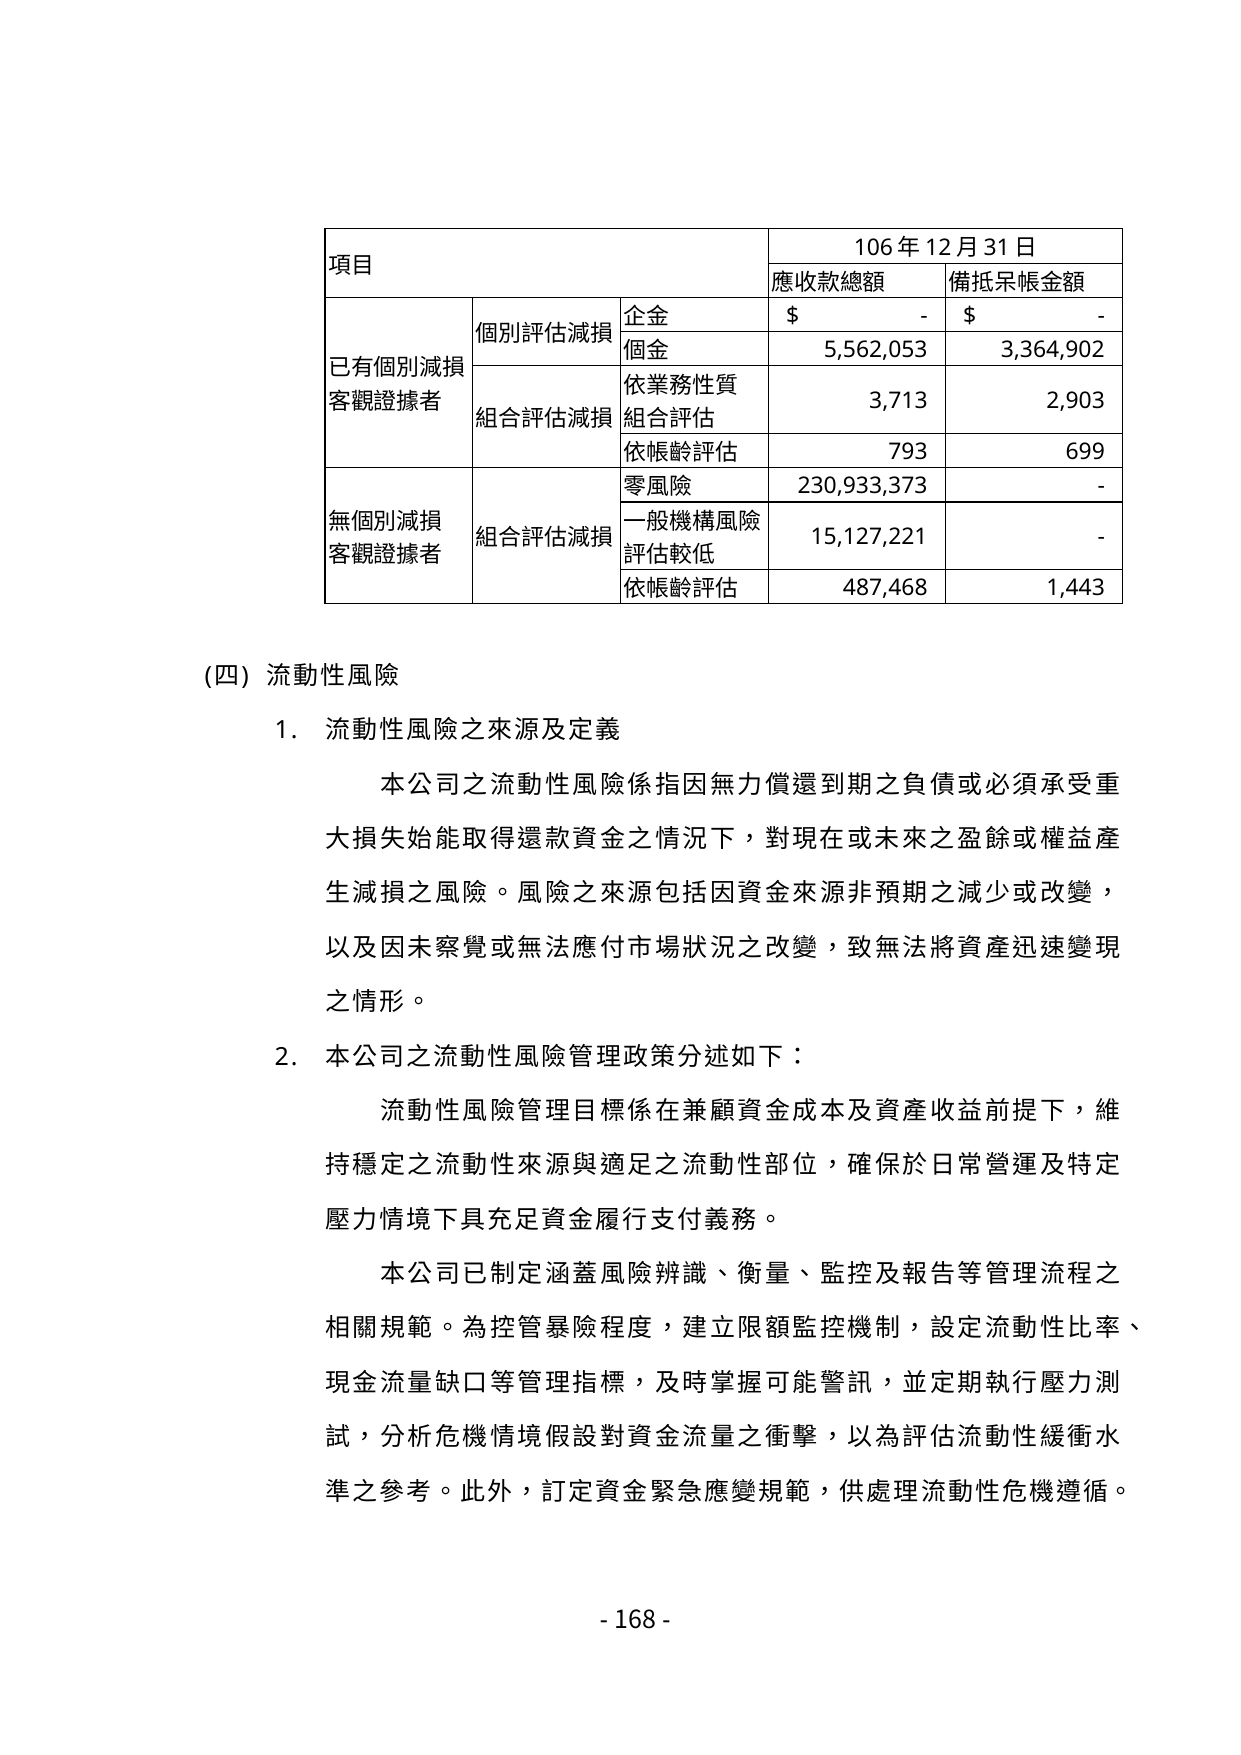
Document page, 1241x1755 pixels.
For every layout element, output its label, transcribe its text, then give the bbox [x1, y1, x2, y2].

table_cell $ - [769, 298, 945, 331]
table_header 106年12月31日 [769, 229, 1122, 263]
table_cell 5,562,053 [769, 332, 945, 365]
table_header 項目 [326, 229, 768, 297]
table_cell - [946, 468, 1122, 501]
table_cell 個別評估減損 [473, 298, 620, 365]
table_cell 一般機構風險 評估較低 [621, 503, 768, 569]
table_cell 3,713 [769, 366, 945, 433]
table_cell 零風險 [621, 468, 768, 501]
table_cell 企金 [621, 298, 768, 331]
text 流動性風險管理目標係在兼顧資金成本及資產收益前提下，維持穩定之流動性來源與適足之流動性部位，確保於日常營運及特定壓力情境下具充足資金履行支付義務。 [325, 1090, 1122, 1235]
table_cell 已有個別減損 客觀證據者 [326, 298, 472, 467]
table_cell 備抵呆帳金額 [946, 264, 1122, 297]
table_cell 依帳齡評估 [621, 570, 768, 603]
table_cell 699 [946, 434, 1122, 467]
text 1. 流動性風險之來源及定義 [266, 710, 1122, 746]
table_cell 依業務性質 組合評估 [621, 366, 768, 433]
table_cell 793 [769, 434, 945, 467]
table_cell $ - [946, 298, 1122, 331]
table_cell 230,933,373 [769, 468, 945, 501]
table_cell 個金 [621, 332, 768, 365]
text (四) 流動性風險 [177, 655, 1122, 692]
table_cell - [946, 503, 1122, 569]
table_cell 3,364,902 [946, 332, 1122, 365]
table_cell 組合評估減損 [473, 468, 620, 603]
text 本公司已制定涵蓋風險辨識、衡量、監控及報告等管理流程之相關規範。為控管暴險程度，建立限額監控機制，設定流動性比率、現金流量缺口等管理指標，及時掌握可能警訊，並定期執行壓力測試，分析危機情境假設對資金流量之衝擊，以為評估流動性緩衝水準之參考。此外，訂定資金緊急應變規範，供處理流動性危機遵循。 [325, 1253, 1122, 1507]
table_cell 1,443 [946, 570, 1122, 603]
table_cell 2,903 [946, 366, 1122, 433]
table_cell 組合評估減損 [473, 366, 620, 467]
table_cell 15,127,221 [769, 503, 945, 569]
table_cell 應收款總額 [769, 264, 945, 297]
table_cell 487,468 [769, 570, 945, 603]
text 2. 本公司之流動性風險管理政策分述如下： [266, 1036, 1122, 1072]
table_cell 無個別減損 客觀證據者 [326, 468, 472, 603]
text 本公司之流動性風險係指因無力償還到期之負債或必須承受重大損失始能取得還款資金之情況下，對現在或未來之盈餘或權益產生減損之風險。風險之來源包括因資金來源非預期之減少或改變，以及因未察覺或無法應付市場狀況之改變，致無法將資產迅速變現之情形。 [325, 764, 1122, 1018]
table_cell 依帳齡評估 [621, 434, 768, 467]
